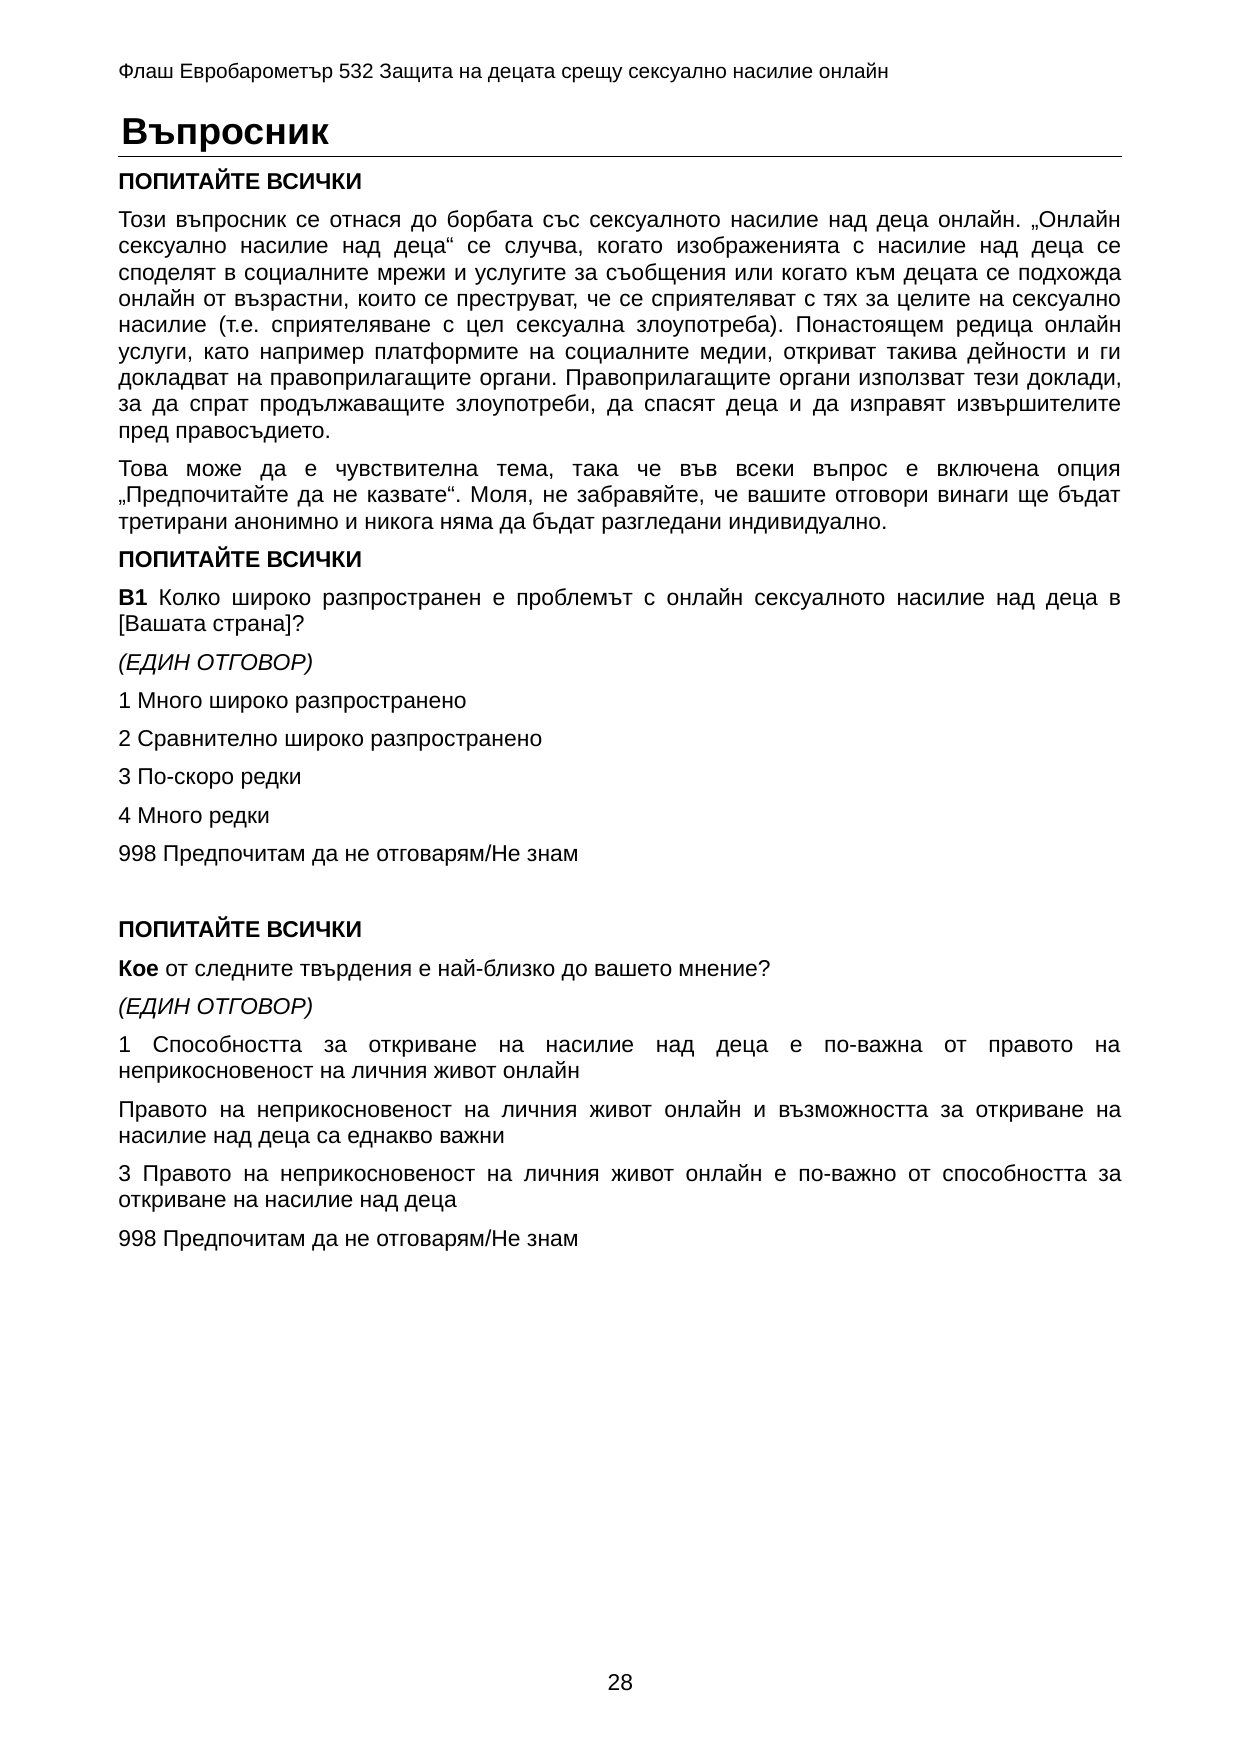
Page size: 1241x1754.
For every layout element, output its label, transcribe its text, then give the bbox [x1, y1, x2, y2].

text 2 Сравнително широко разпространено [118, 725, 1122, 751]
text Този въпросник се отнася до борбата със сексуалното насилие над деца онлайн. „Онлайн сексуално насилие над деца“ се случва, когато изображенията с насилие над деца се споделят в социалните мрежи и услугите за съобщения или когато към децата се подхожда онлайн от възрастни, които се преструват, че се сприятеляват с тях за целите на сексуално насилие (т.е. сприятеляване с цел сексуална злоупотреба). Понастоящем редица онлайн услуги, като например платформите на социалните медии, откриват такива дейности и ги докладват на правоприлагащите органи. Правоприлагащите органи използват тези доклади, за да спрат продължаващите злоупотреби, да спасят деца и да изправят извършителите пред правосъдието. [118, 206, 1122, 443]
text ПОПИТАЙТЕ ВСИЧКИ [118, 546, 1122, 572]
text 1 Способността за откриване на насилие над деца е по-важна от правото на неприкосновеност на личния живот онлайн [118, 1031, 1122, 1084]
text (ЕДИН ОТГОВОР) [118, 993, 1122, 1019]
text 998 Предпочитам да не отговарям/Не знам [118, 840, 1122, 866]
text 1 Много широко разпространено [118, 687, 1122, 713]
text 3 По-скоро редки [118, 763, 1122, 790]
text Това може да е чувствителна тема, така че във всеки въпрос е включена опция „Предпочитайте да не казвате“. Моля, не забравяйте, че вашите отговори винаги ще бъдат третирани анонимно и никога няма да бъдат разгледани индивидуално. [118, 455, 1122, 534]
text 3 Правото на неприкосновеност на личния живот онлайн е по-важно от способността за откриване на насилие над деца [118, 1160, 1122, 1213]
text Правото на неприкосновеност на личния живот онлайн и възможността за откриване на насилие над деца са еднакво важни [118, 1096, 1122, 1148]
text ПОПИТАЙТЕ ВСИЧКИ [118, 168, 1122, 194]
text (ЕДИН ОТГОВОР) [118, 649, 1122, 675]
text ПОПИТАЙТЕ ВСИЧКИ [118, 916, 1122, 943]
text Кое от следните твърдения е най-близко до вашето мнение? [118, 954, 1122, 981]
text В1 Колко широко разпространен е проблемът с онлайн сексуалното насилие над деца в [Вашата страна]? [118, 584, 1122, 637]
text 4 Много редки [118, 802, 1122, 828]
text 998 Предпочитам да не отговарям/Не знам [118, 1225, 1122, 1251]
subtitle Въпросник [118, 107, 1122, 156]
